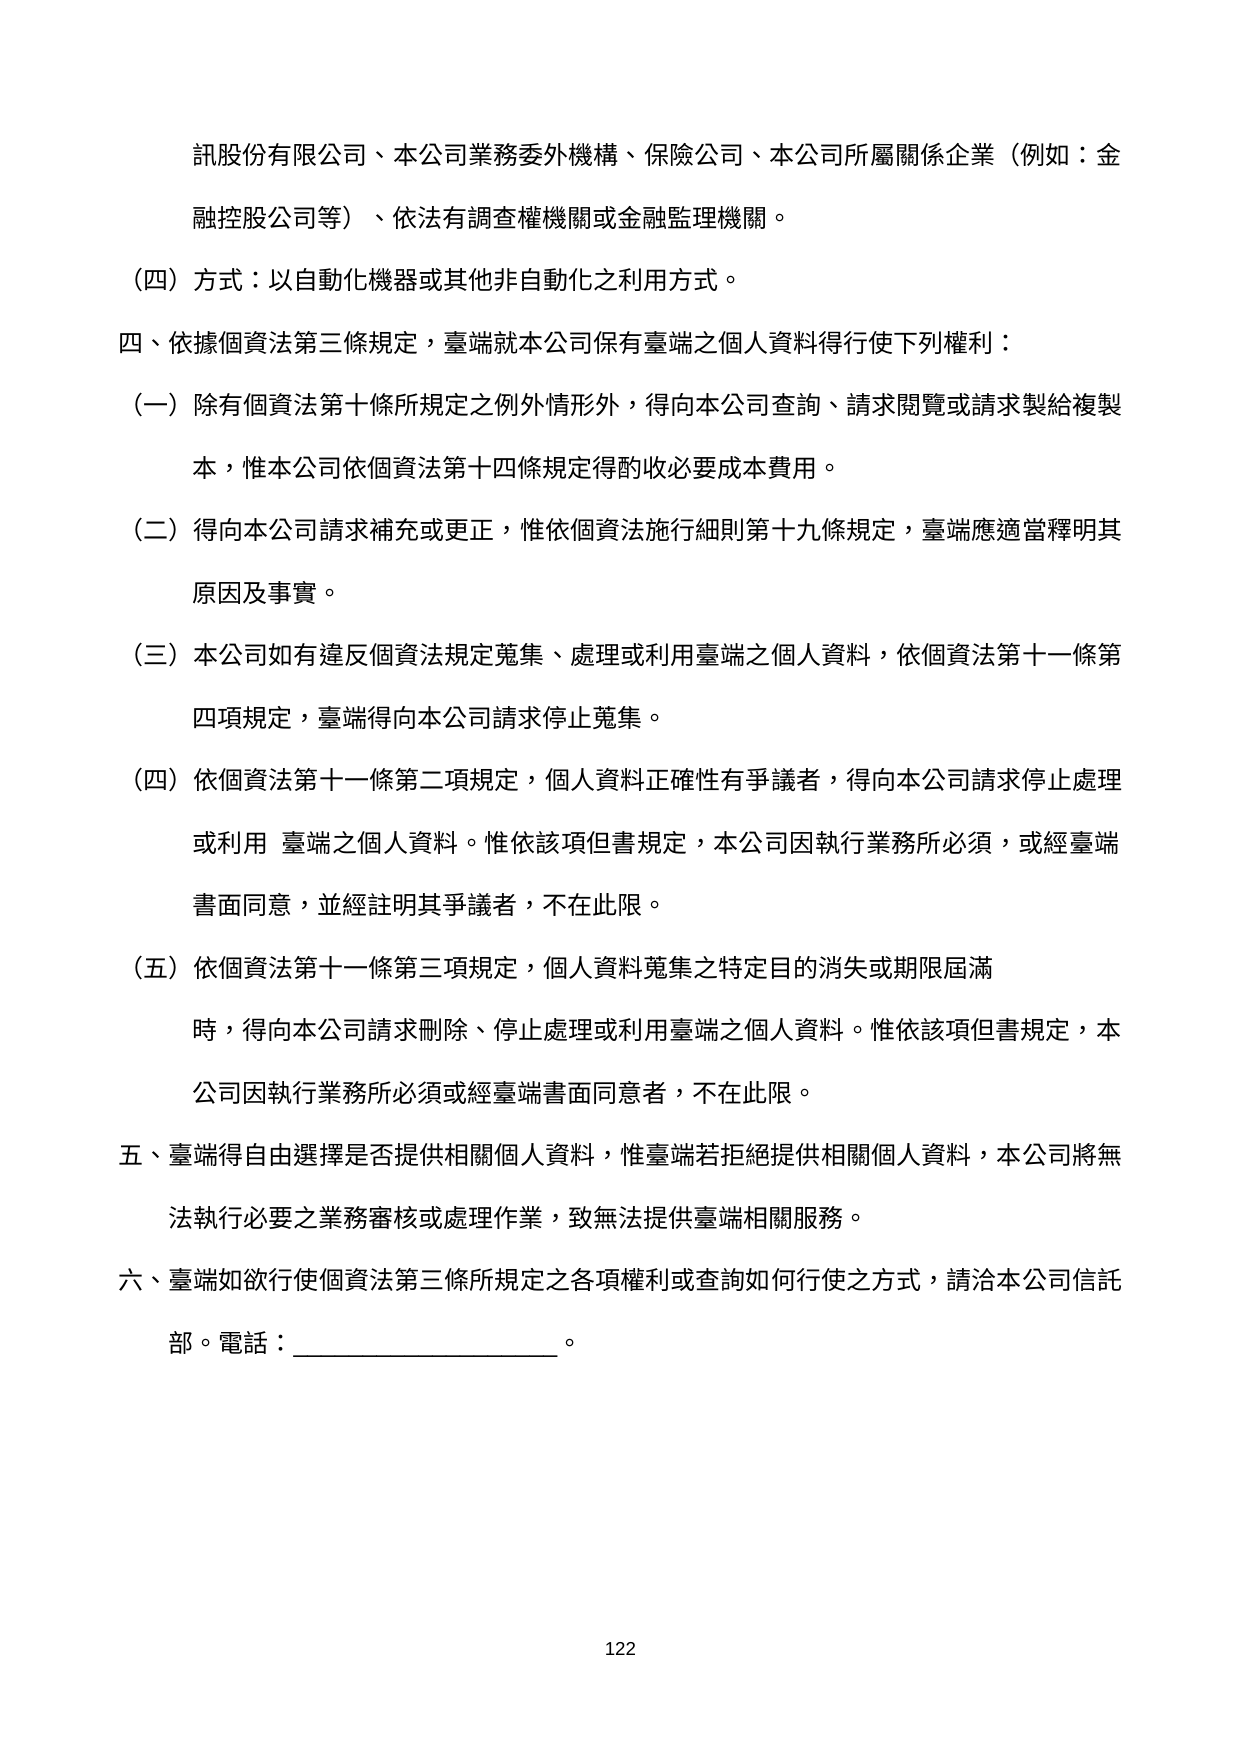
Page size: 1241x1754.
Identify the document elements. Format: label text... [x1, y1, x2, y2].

text （五）依個資法第十一條第三項規定，個人資料蒐集之特定目的消失或期限屆滿 [118, 925, 1122, 987]
text 五、臺端得自由選擇是否提供相關個人資料，惟臺端若拒絕提供相關個人資料，本公司將無法執行必要之業務審核或處理作業，致無法提供臺端相關服務。 [118, 1112, 1122, 1237]
text 時，得向本公司請求刪除、停止處理或利用臺端之個人資料。惟依該項但書規定，本公司因執行業務所必須或經臺端書面同意者，不在此限。 [192, 987, 1122, 1112]
text 六、 臺端如欲行使個資法第三條所規定之各項權利或查詢如何行使之方式，請洽本公司信託部。電話：___________________。 [118, 1237, 1122, 1362]
text （三）本公司如有違反個資法規定蒐集、處理或利用臺端之個人資料，依個資法第十一條第四項規定，臺端得向本公司請求停止蒐集。 [118, 612, 1122, 737]
text （四）依個資法第十一條第二項規定，個人資料正確性有爭議者，得向本公司請求停止處理或利用 臺端之個人資料。惟依該項但書規定，本公司因執行業務所必須，或經臺端書面同意，並經註明其爭議者，不在此限。 [118, 737, 1122, 925]
text （一）除有個資法第十條所規定之例外情形外，得向本公司查詢、請求閱覽或請求製給複製本，惟本公司依個資法第十四條規定得酌收必要成本費用。 [118, 362, 1122, 487]
text 訊股份有限公司、本公司業務委外機構、保險公司、本公司所屬關係企業（例如：金融控股公司等）、依法有調查權機關或金融監理機關。 [118, 112, 1122, 237]
text （四）方式：以自動化機器或其他非自動化之利用方式。 [118, 237, 1122, 300]
text （二）得向本公司請求補充或更正，惟依個資法施行細則第十九條規定，臺端應適當釋明其原因及事實。 [118, 487, 1122, 612]
text 四、依據個資法第三條規定，臺端就本公司保有臺端之個人資料得行使下列權利： [118, 300, 1122, 362]
